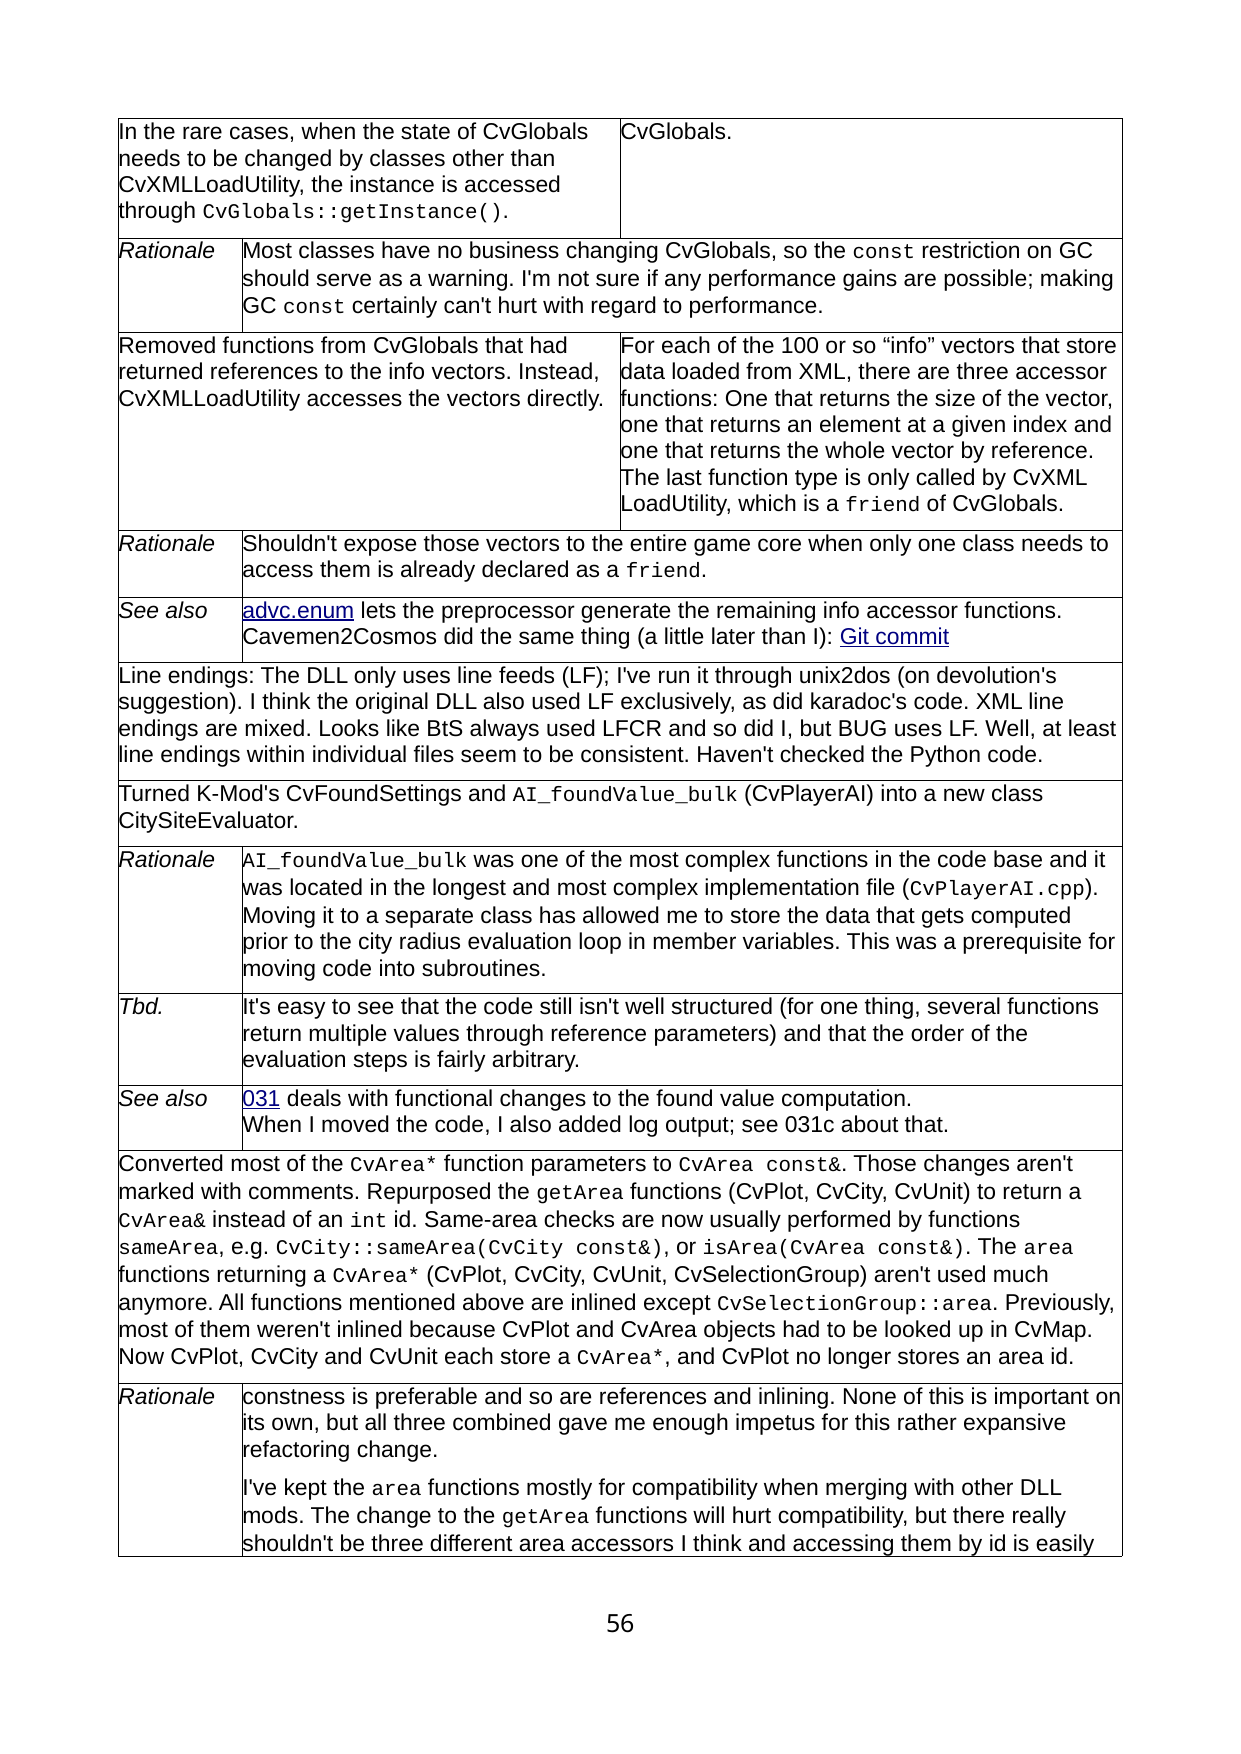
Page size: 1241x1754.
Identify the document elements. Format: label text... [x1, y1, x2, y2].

table_cell Rationale [119, 239, 242, 332]
table_cell See also [119, 1086, 242, 1150]
table_cell CvGlobals. [621, 119, 1122, 237]
table_cell Line endings: The DLL only uses line feeds (LF); I've run it through unix2dos (on devolution's suggestion). I think the original DLL also used LF exclusively, as did karadoc's code. XML line endings are mixed. Looks like BtS always used LFCR and so did I, but BUG uses LF. Well, at least line endings within individual files seem to be consistent. Haven't checked the Python code. [119, 663, 1122, 780]
table_cell AI_foundValue_bulk was one of the most complex functions in the code base and it was located in the longest and most complex implementation file (CvPlayerAI.cpp). Moving it to a separate class has allowed me to store the data that gets computed prior to the city radius evaluation loop in member variables. This was a prerequisite for moving code into subroutines. [243, 847, 1122, 993]
table_cell Rationale [119, 531, 242, 597]
table_cell Converted most of the CvArea* function parameters to CvArea const&. Those changes aren't marked with comments. Repurposed the getArea functions (CvPlot, CvCity, CvUnit) to return a CvArea& instead of an int id. Same-area checks are now usually performed by functions sameArea, e.g. CvCity::sameArea(CvCity const&), or isArea(CvArea const&). The area functions returning a CvArea* (CvPlot, CvCity, CvUnit, CvSelectionGroup) aren't used much anymore. All functions mentioned above are inlined except CvSelectionGroup::area. Previously, most of them weren't inlined because CvPlot and CvArea objects had to be looked up in CvMap. Now CvPlot, CvCity and CvUnit each store a CvArea*, and CvPlot no longer stores an area id. [119, 1151, 1122, 1383]
table_cell Tbd. [119, 994, 242, 1085]
table_cell In the rare cases, when the state of CvGlobals needs to be changed by classes other than CvXMLLoadUtility, the instance is accessed through CvGlobals::getInstance(). [119, 119, 620, 237]
table_cell It's easy to see that the code still isn't well structured (for one thing, several functions return multiple values through reference parameters) and that the order of the evaluation steps is fairly arbitrary. [243, 994, 1122, 1085]
table_cell 031 deals with functional changes to the found value computation. When I moved the code, I also added log output; see 031c about that. [243, 1086, 1122, 1150]
table_cell Most classes have no business changing CvGlobals, so the const restriction on GC should serve as a warning. I'm not sure if any performance gains are possible; making GC const certainly can't hurt with regard to performance. [243, 239, 1122, 332]
table_cell advc.enum lets the preprocessor generate the remaining info accessor functions. Cavemen2Cosmos did the same thing (a little later than I): Git commit [243, 598, 1122, 662]
table_cell Shouldn't expose those vectors to the entire game core when only one class needs to access them is already declared as a friend. [243, 531, 1122, 597]
table_cell Rationale [119, 1384, 242, 1556]
table_cell Removed functions from CvGlobals that had returned references to the info vectors. Instead, CvXMLLoadUtility accesses the vectors directly. [119, 333, 620, 530]
table_cell constness is preferable and so are references and inlining. None of this is important on its own, but all three combined gave me enough impetus for this rather expansive refactoring change. I've kept the area functions mostly for compatibility when merging with other DLL mods. The change to the getArea functions will hurt compatibility, but there really shouldn't be three different area accessors I think and accessing them by id is easily [243, 1384, 1122, 1556]
table_cell Rationale [119, 847, 242, 993]
table_cell See also [119, 598, 242, 662]
table_cell Turned K-Mod's CvFoundSettings and AI_foundValue_bulk (CvPlayerAI) into a new class CitySiteEvaluator. [119, 781, 1122, 846]
table_cell For each of the 100 or so “info” vectors that store data loaded from XML, there are three accessor functions: One that returns the size of the vector, one that returns an element at a given index and one that returns the whole vector by reference. The last function type is only called by CvXML LoadUtility, which is a friend of CvGlobals. [621, 333, 1122, 530]
